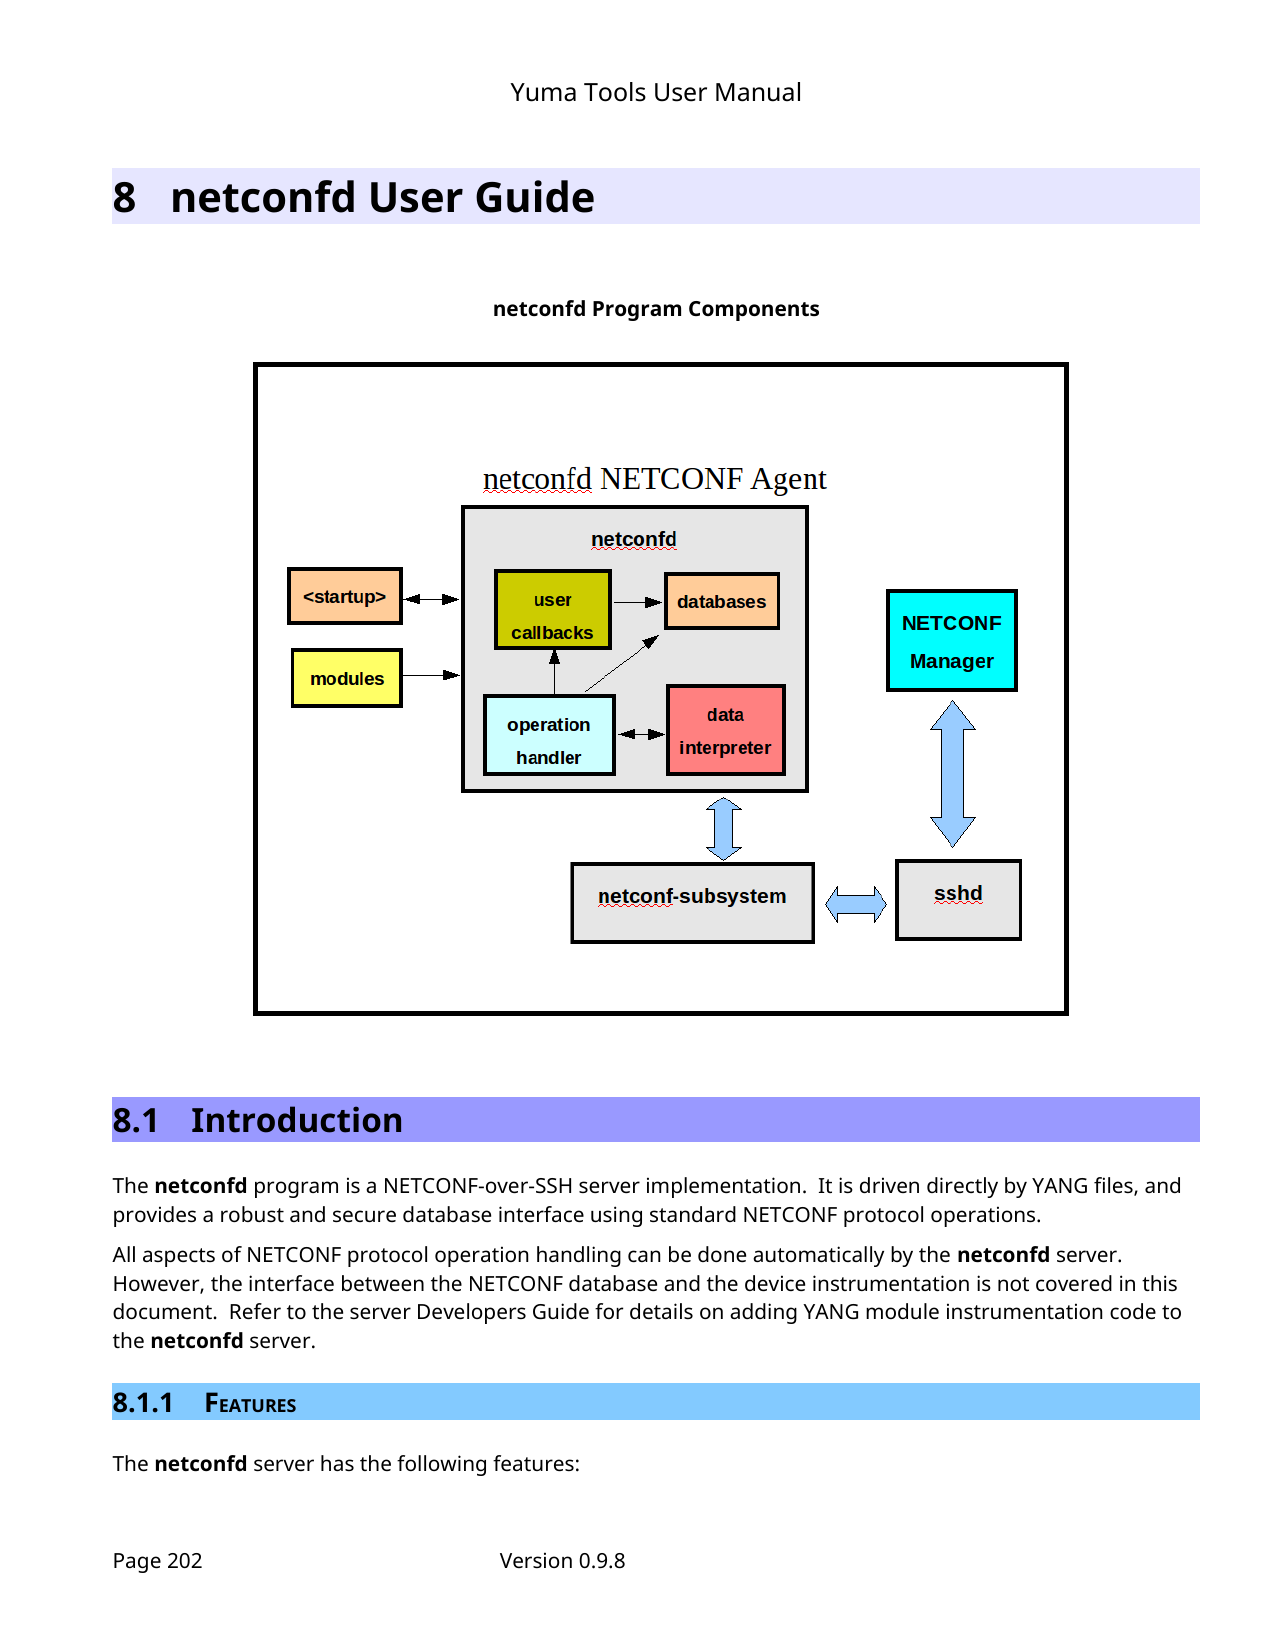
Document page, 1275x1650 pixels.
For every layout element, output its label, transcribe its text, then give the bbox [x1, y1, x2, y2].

picture [190, 323, 1123, 1039]
subtitle Introduction [112, 1097, 1200, 1142]
text All aspects of NETCONF protocol operation handling can be done automatically by the netconfd server. However, the interface between the NETCONF database and the device instrumentation is not covered in this document. Refer to the server Developers Guide for details on adding YANG module instrumentation code to the netconfd server. [112, 1241, 1200, 1354]
subtitle netconfd User Guide [112, 168, 1200, 224]
subtitle netconfd Program Components [127, 294, 1185, 323]
text The netconfd server has the following features: [112, 1449, 1200, 1478]
subtitle Features [112, 1383, 1200, 1420]
text The netconfd program is a NETCONF-over-SSH server implementation. It is driven directly by YANG files, and provides a robust and secure database interface using standard NETCONF protocol operations. [112, 1171, 1200, 1228]
